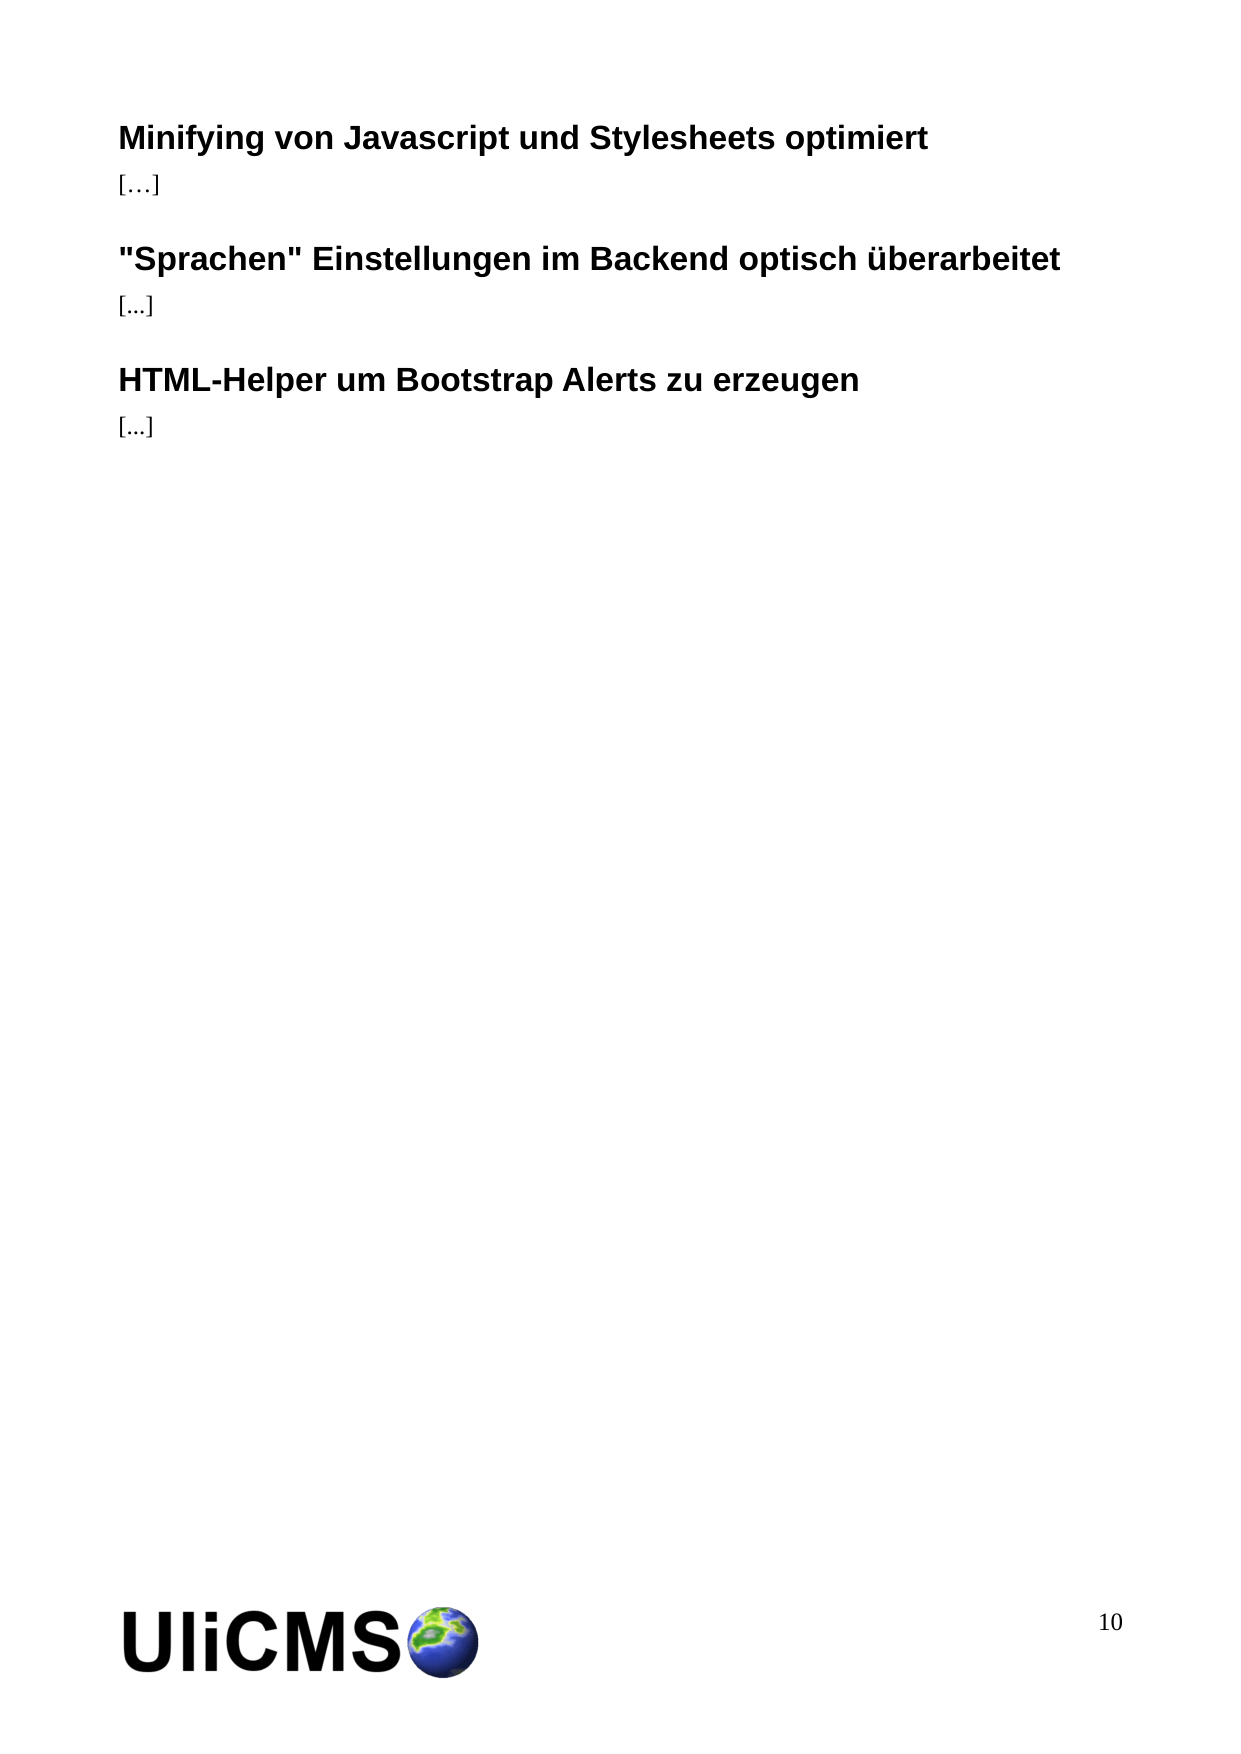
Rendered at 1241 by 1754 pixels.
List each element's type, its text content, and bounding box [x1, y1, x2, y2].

subtitle Minifying von Javascript und Stylesheets optimiert [118, 118, 1123, 157]
text [...] [118, 411, 1123, 440]
text […] [118, 169, 1123, 198]
picture [118, 1607, 479, 1681]
text [...] [118, 290, 1123, 319]
subtitle HTML-Helper um Bootstrap Alerts zu erzeugen [118, 360, 1123, 399]
subtitle "Sprachen" Einstellungen im Backend optisch überarbeitet [118, 239, 1123, 278]
